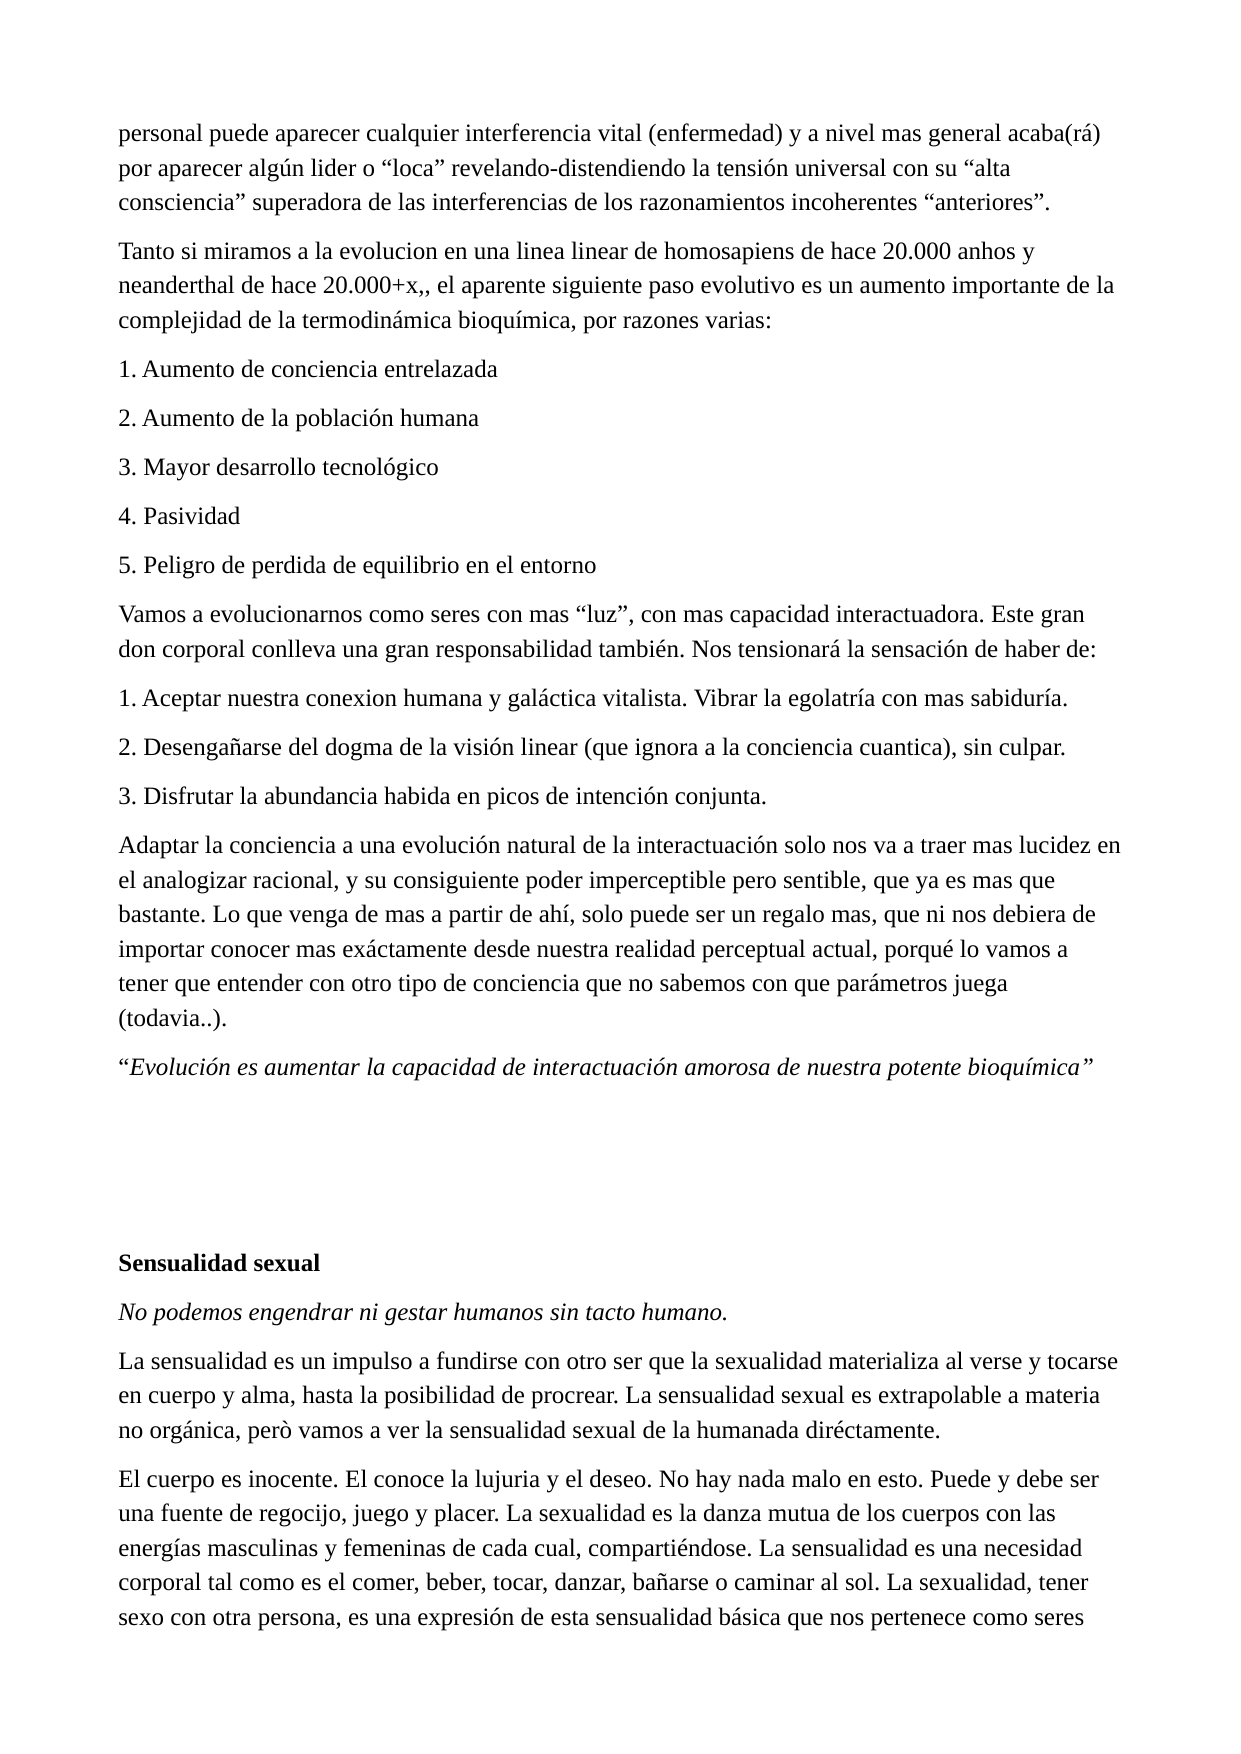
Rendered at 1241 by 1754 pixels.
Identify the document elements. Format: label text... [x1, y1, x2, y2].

text 2. Desengañarse del dogma de la visión linear (que ignora a la conciencia cuantica), sin culpar. [118, 732, 1122, 761]
text 5. Peligro de perdida de equilibrio en el entorno [118, 550, 1122, 579]
text No podemos engendrar ni gestar humanos sin tacto humano. [118, 1297, 1122, 1326]
text Vamos a evolucionarnos como seres con mas “luz”, con mas capacidad interactuadora. Este gran don corporal conlleva una gran responsabilidad también. Nos tensionará la sensación de haber de: [118, 599, 1122, 663]
text 1. Aceptar nuestra conexion humana y galáctica vitalista. Vibrar la egolatría con mas sabiduría. [118, 683, 1122, 712]
text 4. Pasividad [118, 501, 1122, 530]
text 1. Aumento de conciencia entrelazada [118, 354, 1122, 383]
text 2. Aumento de la población humana [118, 403, 1122, 432]
text Tanto si miramos a la evolucion en una linea linear de homosapiens de hace 20.000 anhos y neanderthal de hace 20.000+x,, el aparente siguiente paso evolutivo es un aumento importante de la complejidad de la termodinámica bioquímica, por razones varias: [118, 236, 1122, 334]
text La sensualidad es un impulso a fundirse con otro ser que la sexualidad materializa al verse y tocarse en cuerpo y alma, hasta la posibilidad de procrear. La sensualidad sexual es extrapolable a materia no orgánica, però vamos a ver la sensualidad sexual de la humanada diréctamente. [118, 1346, 1122, 1444]
text “Evolución es aumentar la capacidad de interactuación amorosa de nuestra potente bioquímica” [118, 1052, 1122, 1080]
text 3. Disfrutar la abundancia habida en picos de intención conjunta. [118, 781, 1122, 810]
text El cuerpo es inocente. El conoce la lujuria y el deseo. No hay nada malo en esto. Puede y debe ser una fuente de regocijo, juego y placer. La sexualidad es la danza mutua de los cuerpos con las energías masculinas y femeninas de cada cual, compartiéndose. La sensualidad es una necesidad corporal tal como es el comer, beber, tocar, danzar, bañarse o caminar al sol. La sexualidad, tener sexo con otra persona, es una expresión de esta sensualidad básica que nos pertenece como seres [118, 1464, 1122, 1631]
text Sensualidad sexual [118, 1248, 1122, 1277]
text Adaptar la conciencia a una evolución natural de la interactuación solo nos va a traer mas lucidez en el analogizar racional, y su consiguiente poder imperceptible pero sentible, que ya es mas que bastante. Lo que venga de mas a partir de ahí, solo puede ser un regalo mas, que ni nos debiera de importar conocer mas exáctamente desde nuestra realidad perceptual actual, porqué lo vamos a tener que entender con otro tipo de conciencia que no sabemos con que parámetros juega (todavia..). [118, 830, 1122, 1031]
text personal puede aparecer cualquier interferencia vital (enfermedad) y a nivel mas general acaba(rá) por aparecer algún lider o “loca” revelando-distendiendo la tensión universal con su “alta consciencia” superadora de las interferencias de los razonamientos incoherentes “anteriores”. [118, 118, 1122, 216]
text 3. Mayor desarrollo tecnológico [118, 452, 1122, 481]
